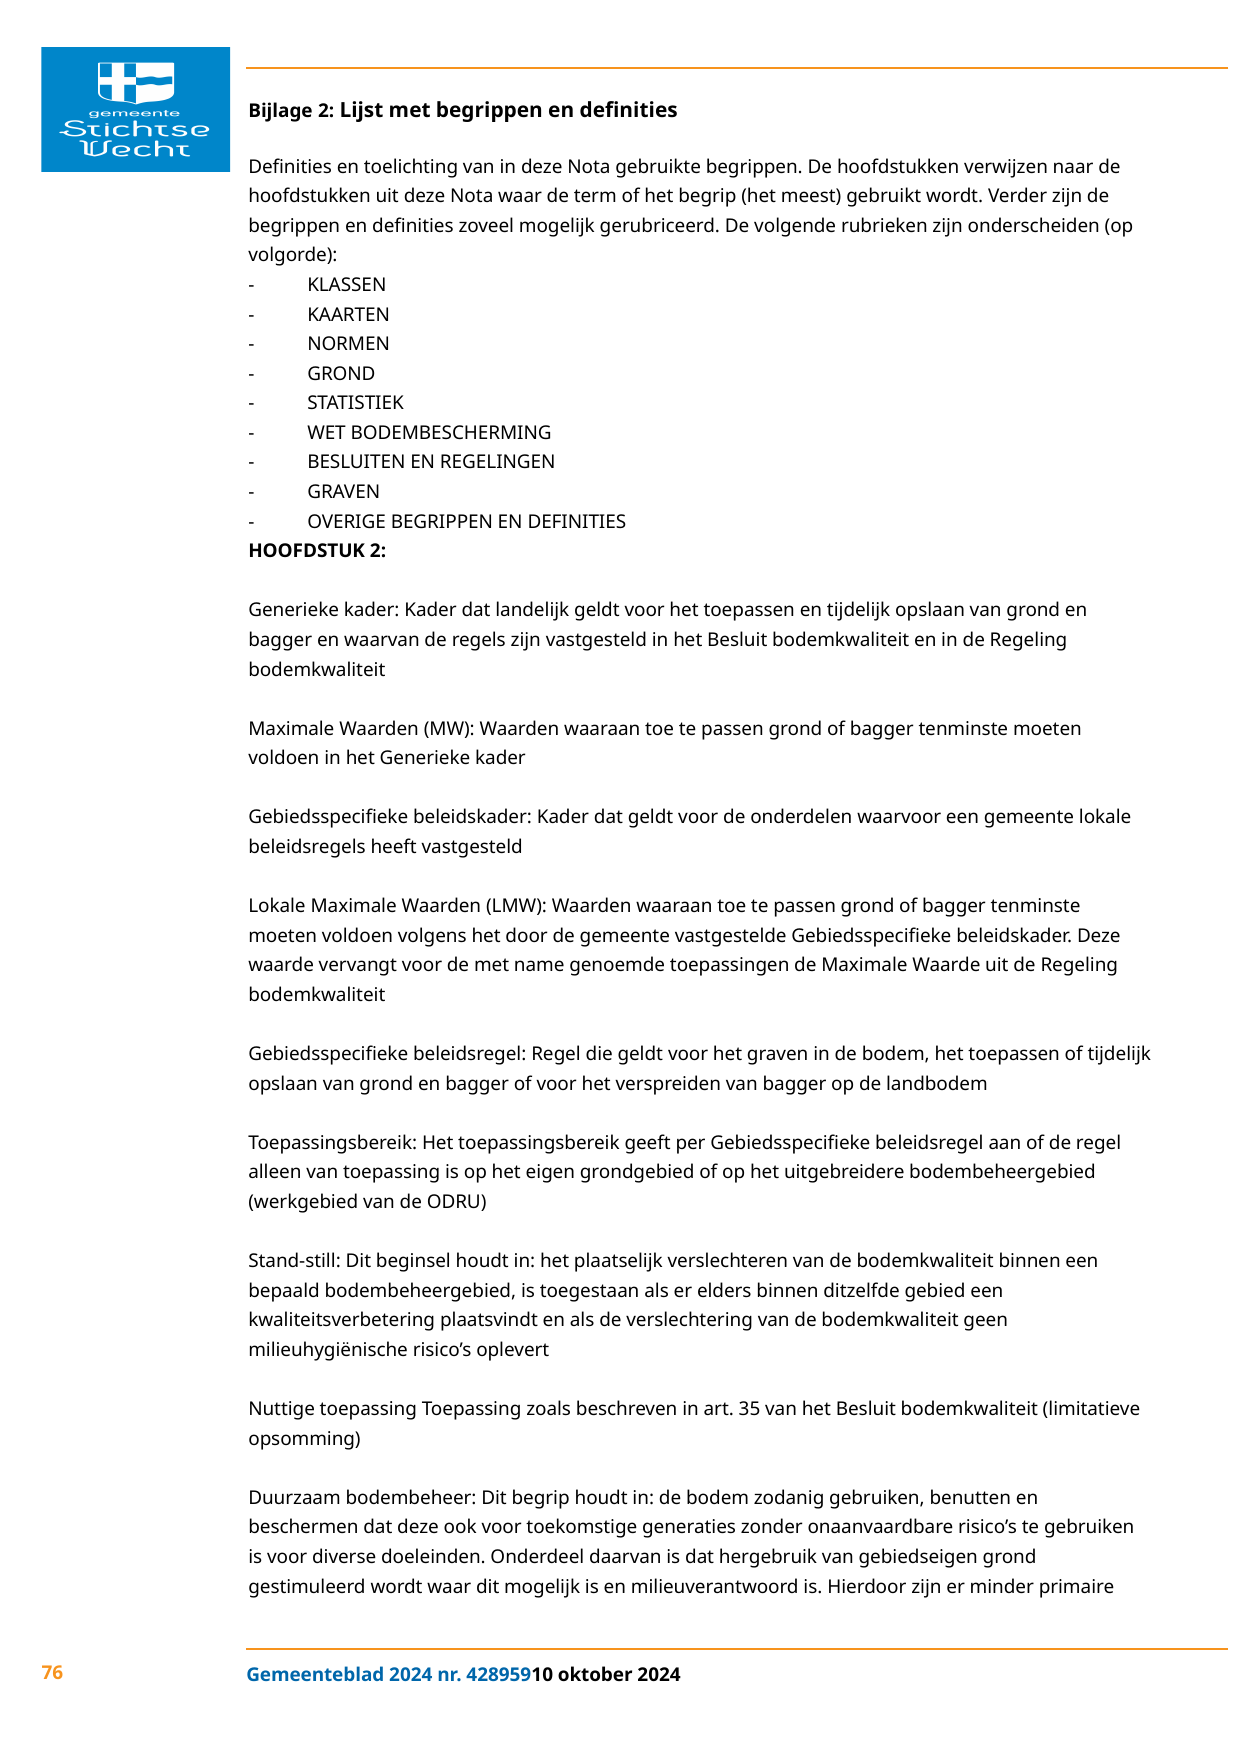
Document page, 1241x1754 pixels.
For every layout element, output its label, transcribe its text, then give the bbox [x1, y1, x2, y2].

text Lokale Maximale Waarden (LMW): Waarden waaraan toe te passen grond of bagger tenminste moeten voldoen volgens het door de gemeente vastgestelde Gebiedsspecifieke beleidskader. Deze waarde vervangt voor de met name genoemde toepassingen de Maximale Waarde uit de Regeling bodemkwaliteit [248, 892, 1152, 1007]
text Definities en toelichting van in deze Nota gebruikte begrippen. De hoofdstukken verwijzen naar de hoofdstukken uit deze Nota waar de term of het begrip (het meest) gebruikt wordt. Verder zijn de begrippen en definities zoveel mogelijk gerubriceerd. De volgende rubrieken zijn onderscheiden (op volgorde): [248, 153, 1152, 267]
text Maximale Waarden (MW): Waarden waaraan toe te passen grond of bagger tenminste moeten voldoen in het Generieke kader [248, 715, 1152, 770]
text Bijlage 2: Lijst met begrippen en definities [248, 95, 1152, 123]
text Generieke kader: Kader dat landelijk geldt voor het toepassen en tijdelijk opslaan van grond en bagger en waarvan de regels zijn vastgesteld in het Besluit bodemkwaliteit en in de Regeling bodemkwaliteit [248, 597, 1152, 682]
list WET BODEMBESCHERMING [248, 419, 1152, 445]
list BESLUITEN EN REGELINGEN [248, 449, 1152, 474]
text Gebiedsspecifieke beleidskader: Kader dat geldt voor de onderdelen waarvoor een gemeente lokale beleidsregels heeft vastgesteld [248, 804, 1152, 859]
text HOOFDSTUK 2: [248, 537, 1152, 563]
list GRAVEN [248, 478, 1152, 504]
text Gebiedsspecifieke beleidsregel: Regel die geldt voor het graven in de bodem, het toepassen of tijdelijk opslaan van grond en bagger of voor het verspreiden van bagger op de landbodem [248, 1040, 1152, 1096]
picture [99, 63, 135, 101]
list KAARTEN [248, 301, 1152, 327]
text Toepassingsbereik: Het toepassingsbereik geeft per Gebiedsspecifieke beleidsregel aan of de regel alleen van toepassing is op het eigen grondgebied of op het uitgebreidere bodembeheergebied (werkgebied van de ODRU) [248, 1129, 1152, 1214]
text Nuttige toepassing Toepassing zoals beschreven in art. 35 van het Besluit bodemkwaliteit (limitatieve opsomming) [248, 1395, 1152, 1451]
list NORMEN [248, 330, 1152, 356]
list GROND [248, 360, 1152, 386]
text Duurzaam bodembeheer: Dit begrip houdt in: de bodem zodanig gebruiken, benutten en beschermen dat deze ook voor toekomstige generaties zonder onaanvaardbare risico’s te gebruiken is voor diverse doeleinden. Onderdeel daarvan is dat hergebruik van gebiedseigen grond gestimuleerd wordt waar dit mogelijk is en milieuverantwoord is. Hierdoor zijn er minder primaire [248, 1484, 1152, 1599]
picture [137, 63, 174, 103]
list STATISTIEK [248, 389, 1152, 415]
text Stand-still: Dit beginsel houdt in: het plaatselijk verslechteren van de bodemkwaliteit binnen een bepaald bodembeheergebied, is toegestaan als er elders binnen ditzelfde gebied een kwaliteitsverbetering plaatsvindt en als de verslechtering van de bodemkwaliteit geen milieuhygiënische risico’s oplevert [248, 1247, 1152, 1362]
list OVERIGE BEGRIPPEN EN DEFINITIES [248, 508, 1152, 534]
list KLASSEN [248, 271, 1152, 297]
